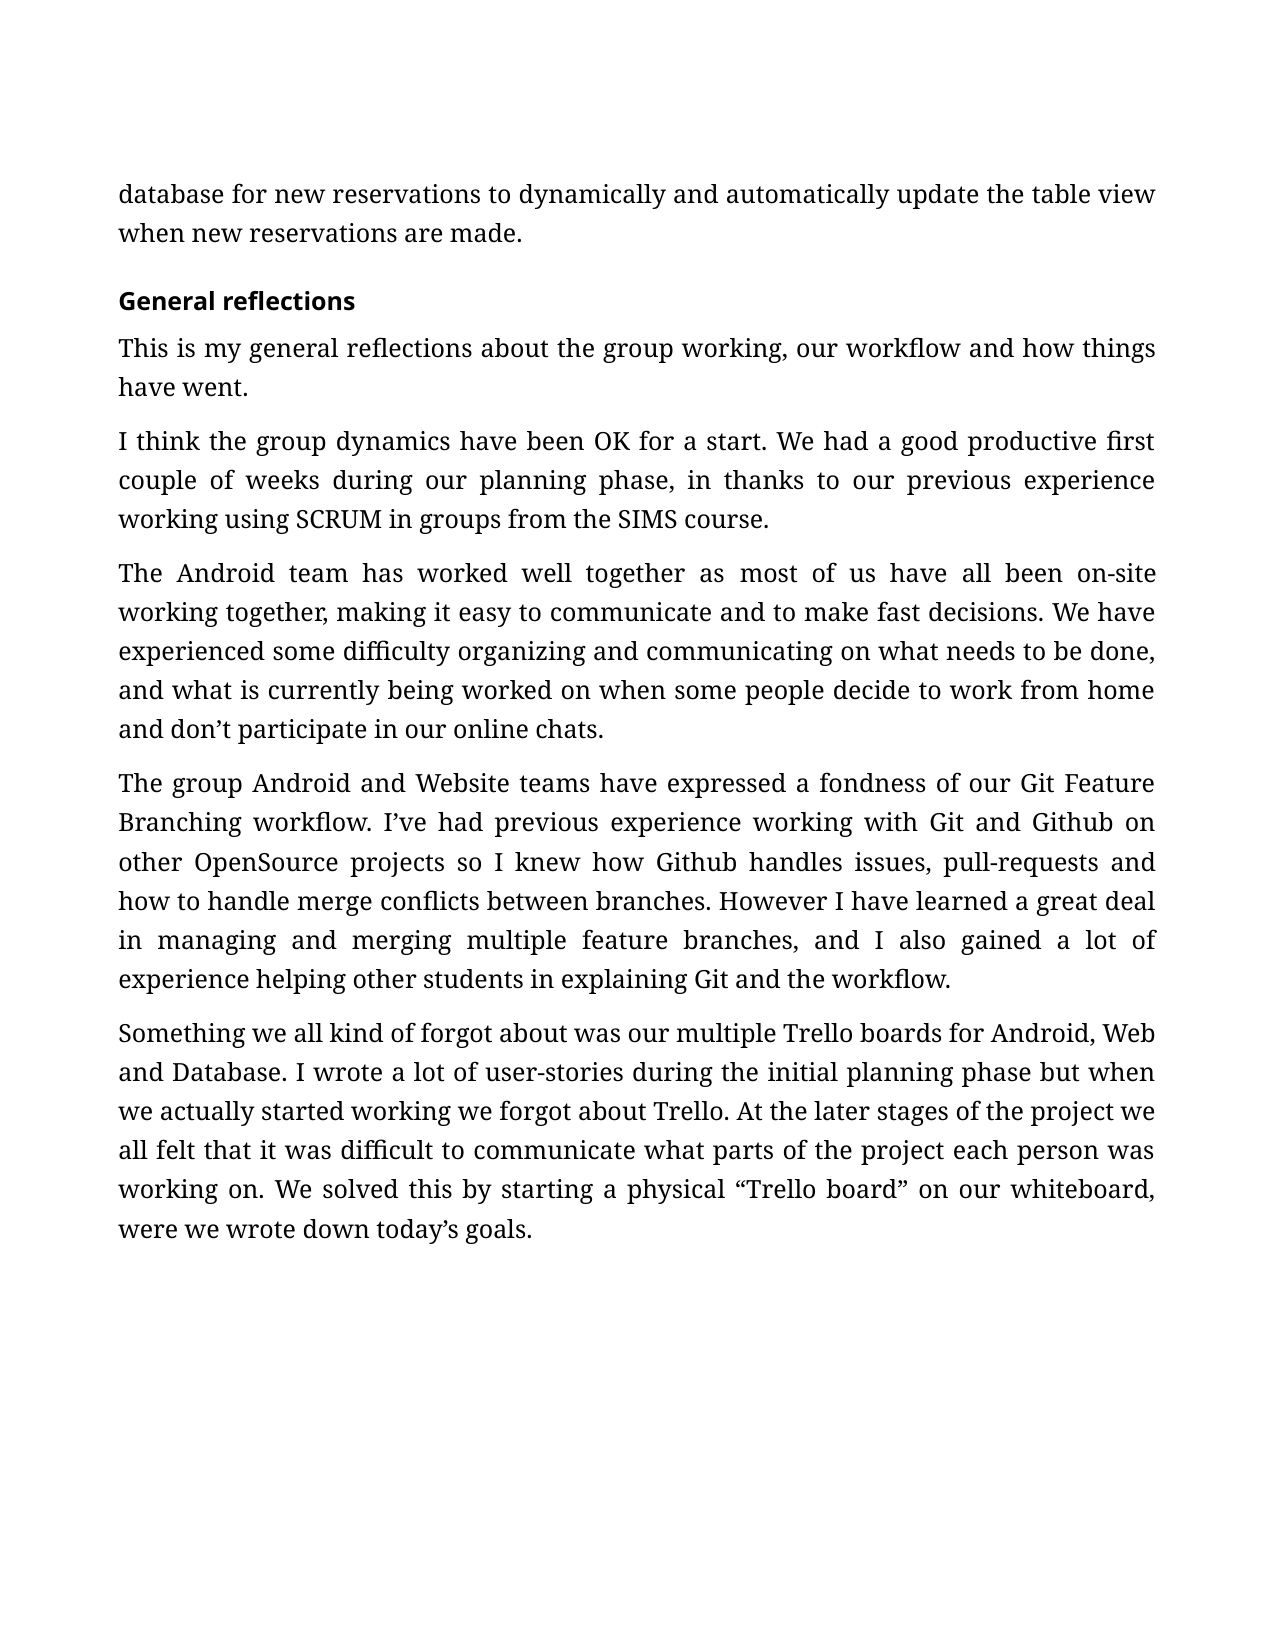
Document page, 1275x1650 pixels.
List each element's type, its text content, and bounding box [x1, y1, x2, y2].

text The Android team has worked well together as most of us have all been on-site working together, making it easy to communicate and to make fast decisions. We have experienced some difficulty organizing and communicating on what needs to be done, and what is currently being worked on when some people decide to work from home and don’t participate in our online chats. [118, 555, 1157, 746]
text The group Android and Website teams have expressed a fondness of our Git Feature Branching workflow. I’ve had previous experience working with Git and Github on other OpenSource projects so I knew how Github handles issues, pull-requests and how to handle merge conflicts between branches. However I have learned a great deal in managing and merging multiple feature branches, and I also gained a lot of experience helping other students in explaining Git and the workflow. [118, 766, 1157, 996]
text Something we all kind of forgot about was our multiple Trello boards for Android, Web and Database. I wrote a lot of user-stories during the initial planning phase but when we actually started working we forgot about Trello. At the later stages of the project we all felt that it was difficult to communicate what parts of the project each person was working on. We solved this by starting a physical “Trello board” on our whiteboard, were we wrote down today’s goals. [118, 1015, 1157, 1245]
text I think the group dynamics have been OK for a start. We had a good productive first couple of weeks during our planning phase, in thanks to our previous experience working using SCRUM in groups from the SIMS course. [118, 423, 1157, 536]
text database for new reservations to dynamically and automatically update the table view when new reservations are made. [118, 176, 1157, 249]
text This is my general reflections about the group working, our workflow and how things have went. [118, 330, 1157, 404]
subtitle General reflections [118, 284, 1157, 318]
